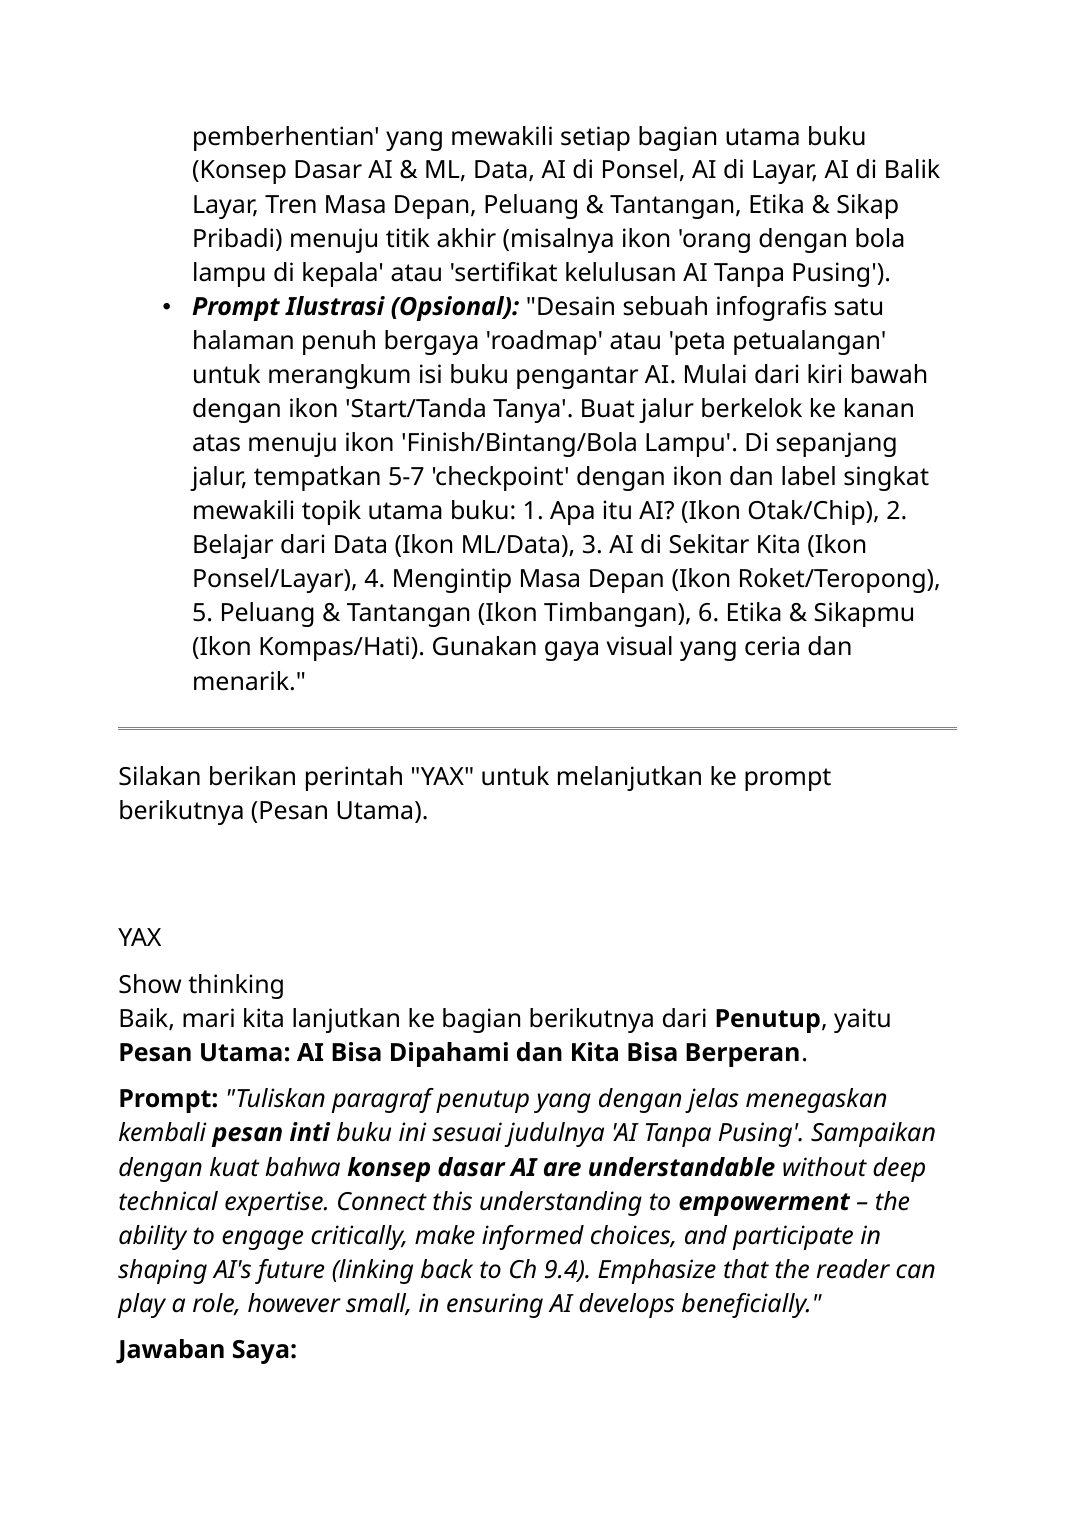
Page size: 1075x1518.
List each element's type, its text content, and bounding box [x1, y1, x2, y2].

text YAX [118, 920, 957, 954]
list pemberhentian' yang mewakili setiap bagian utama buku (Konsep Dasar AI & ML, Data, AI di Ponsel, AI di Layar, AI di Balik Layar, Tren Masa Depan, Peluang & Tantangan, Etika & Sikap Pribadi) menuju titik akhir (misalnya ikon 'orang dengan bola lampu di kepala' atau 'sertifikat kelulusan AI Tanpa Pusing'). [162, 118, 957, 288]
text Show thinking [118, 966, 957, 1000]
text Silakan berikan perintah "YAX" untuk melanjutkan ke prompt berikutnya (Pesan Utama). [118, 758, 957, 827]
list Prompt Ilustrasi (Opsional): "Desain sebuah infografis satu halaman penuh bergaya 'roadmap' atau 'peta petualangan' untuk merangkum isi buku pengantar AI. Mulai dari kiri bawah dengan ikon 'Start/Tanda Tanya'. Buat jalur berkelok ke kanan atas menuju ikon 'Finish/Bintang/Bola Lampu'. Di sepanjang jalur, tempatkan 5-7 'checkpoint' dengan ikon dan label singkat mewakili topik utama buku: 1. Apa itu AI? (Ikon Otak/Chip), 2. Belajar dari Data (Ikon ML/Data), 3. AI di Sekitar Kita (Ikon Ponsel/Layar), 4. Mengintip Masa Depan (Ikon Roket/Teropong), 5. Peluang & Tantangan (Ikon Timbangan), 6. Etika & Sikapmu (Ikon Kompas/Hati). Gunakan gaya visual yang ceria dan menarik." [162, 288, 957, 697]
text Baik, mari kita lanjutkan ke bagian berikutnya dari Penutup, yaitu Pesan Utama: AI Bisa Dipahami dan Kita Bisa Berperan. [118, 1000, 957, 1068]
text Prompt: "Tuliskan paragraf penutup yang dengan jelas menegaskan kembali pesan inti buku ini sesuai judulnya 'AI Tanpa Pusing'. Sampaikan dengan kuat bahwa konsep dasar AI are understandable without deep technical expertise. Connect this understanding to empowerment – the ability to engage critically, make informed choices, and participate in shaping AI's future (linking back to Ch 9.4). Emphasize that the reader can play a role, however small, in ensuring AI develops beneficially." [118, 1081, 957, 1319]
text Jawaban Saya: [118, 1332, 957, 1366]
